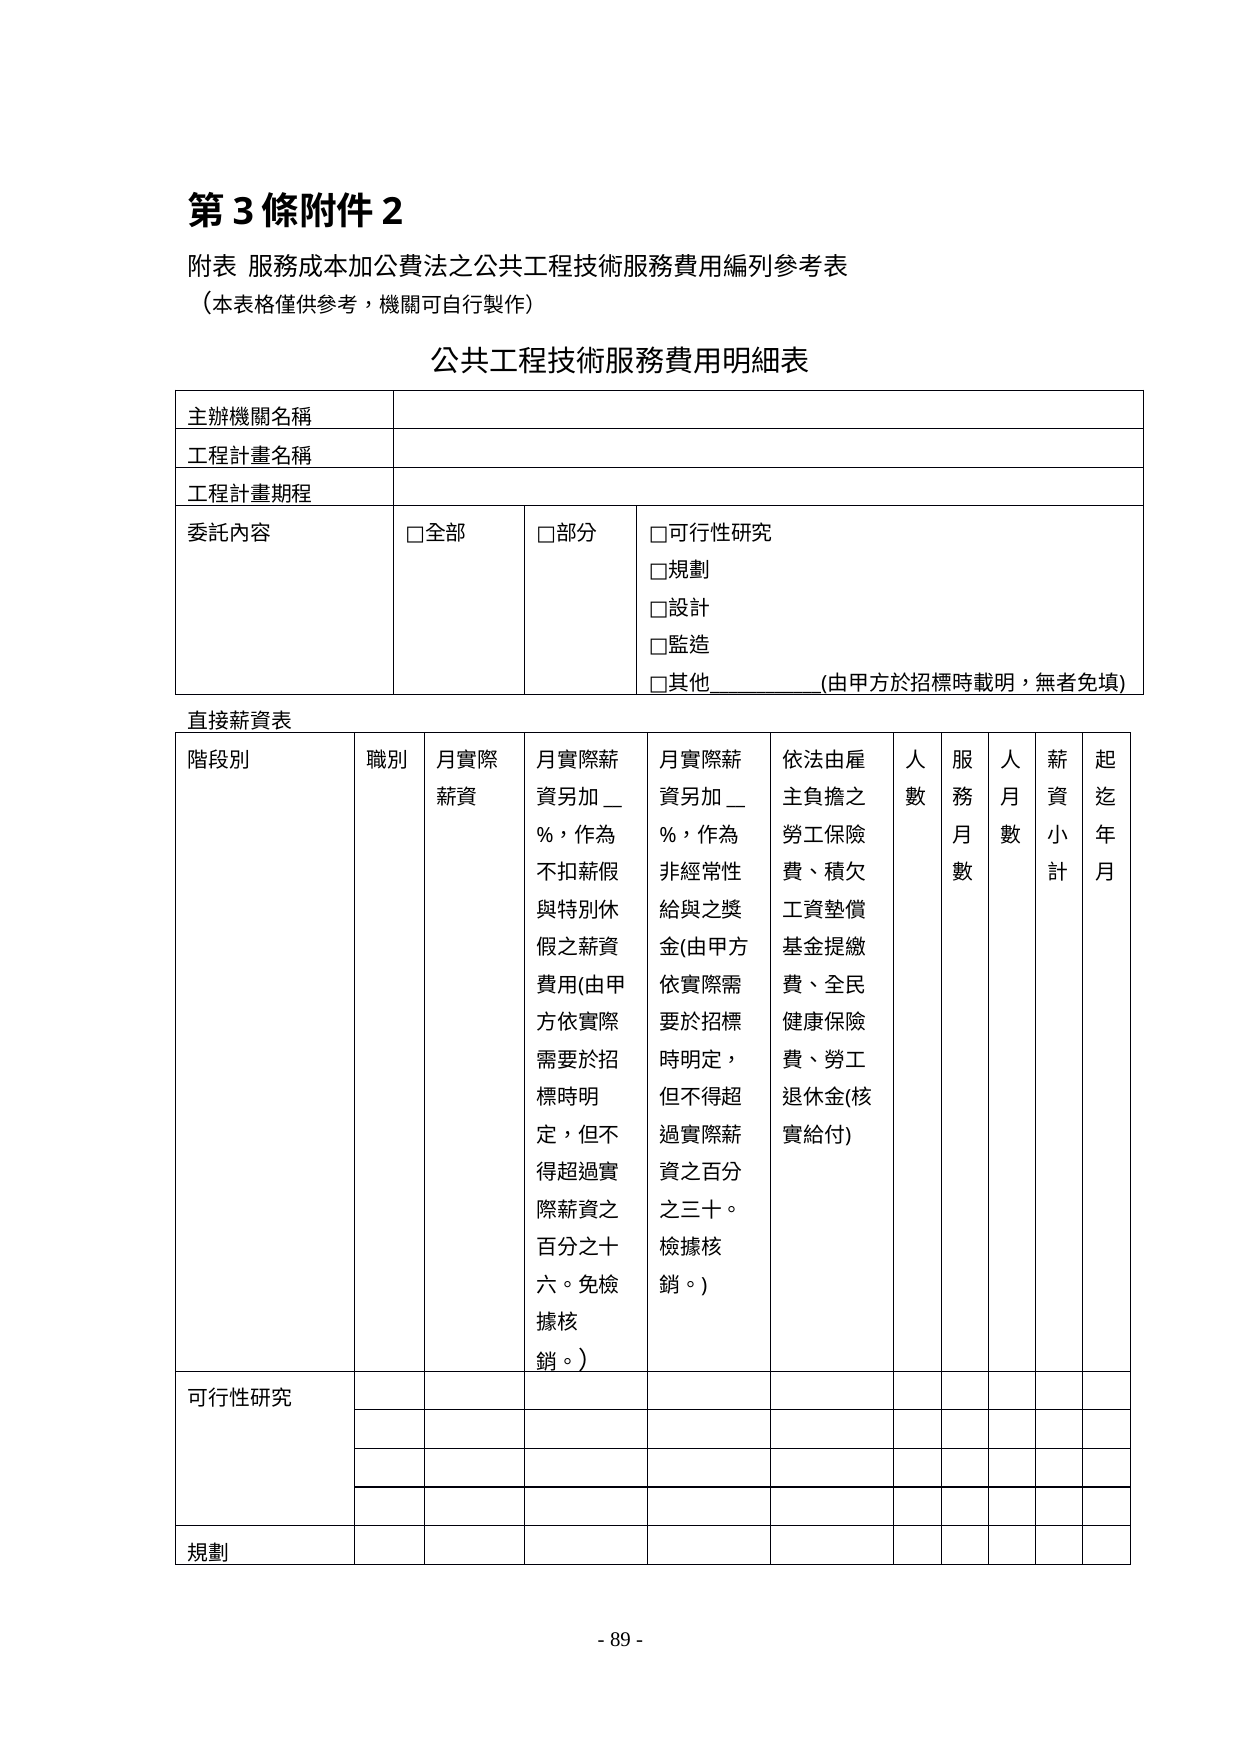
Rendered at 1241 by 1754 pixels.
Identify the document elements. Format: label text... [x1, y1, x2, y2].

table_cell [425, 1372, 524, 1409]
table_cell [942, 1488, 988, 1525]
table_header 主辦機關名稱 [176, 391, 393, 428]
table_cell [989, 1488, 1035, 1525]
table_cell [894, 1488, 941, 1525]
table_cell [989, 1526, 1035, 1563]
table_cell [942, 1449, 988, 1486]
table_cell [648, 1372, 770, 1409]
table_cell [942, 1526, 988, 1563]
table_cell [771, 1526, 893, 1563]
table_cell □可行性研究 □規劃 □設計 □監造 □其他____________(由甲方於招標時載明，無者免填) [637, 506, 1143, 694]
table_cell [394, 429, 1143, 467]
table_cell 委託內容 [176, 506, 393, 694]
text 公共工程技術服務費用明細表 [187, 314, 1053, 389]
table_header 人月數 [989, 733, 1035, 1371]
table_cell [525, 1410, 647, 1448]
table_cell [425, 1449, 524, 1486]
table_cell 可行性研究 [176, 1372, 354, 1525]
table_cell [1036, 1449, 1082, 1486]
table_cell [942, 1410, 988, 1448]
table_cell [942, 1372, 988, 1409]
text （本表格僅供參考，機關可自行製作） [187, 277, 1053, 314]
table_cell [1083, 1526, 1130, 1563]
table_header 薪資小計 [1036, 733, 1082, 1371]
table_header 階段別 [176, 733, 354, 1371]
table_header 職別 [355, 733, 424, 1371]
table_cell [894, 1410, 941, 1448]
table_cell [355, 1449, 424, 1486]
table_cell [648, 1488, 770, 1525]
table_cell [1083, 1449, 1130, 1486]
text 直接薪資表 [187, 695, 1053, 732]
table_cell [771, 1488, 893, 1525]
table_cell [525, 1449, 647, 1486]
table_cell [1083, 1410, 1130, 1448]
table_cell [771, 1410, 893, 1448]
text 第3條附件2 [187, 164, 1053, 239]
table_cell [989, 1372, 1035, 1409]
table_cell [425, 1410, 524, 1448]
table_header [394, 391, 1143, 428]
table_cell [648, 1410, 770, 1448]
table_header 月實際薪資 [425, 733, 524, 1371]
table_cell □全部 [394, 506, 524, 694]
table_header 月實際薪資另加 __%，作為非經常性給與之獎金(由甲方依實際需要於招標時明定，但不得超過實際薪資之百分之三十。檢據核銷。) [648, 733, 770, 1371]
table_cell □部分 [525, 506, 636, 694]
table_cell [771, 1449, 893, 1486]
table_header 月實際薪資另加 __%，作為不扣薪假與特別休假之薪資費用(由甲方依實際需要於招標時明定，但不得超過實際薪資之百分之十六。免檢據核銷。） [525, 733, 647, 1371]
table_cell [355, 1410, 424, 1448]
table_cell [648, 1526, 770, 1563]
table_cell [355, 1372, 424, 1409]
table_header 起迄年月 [1083, 733, 1130, 1371]
table_cell [355, 1526, 424, 1563]
table_cell 工程計畫名稱 [176, 429, 393, 467]
table_cell [525, 1526, 647, 1563]
table_cell 工程計畫期程 [176, 468, 393, 505]
table_cell 規劃 [176, 1526, 354, 1563]
table_cell [525, 1488, 647, 1525]
table_cell [355, 1488, 424, 1525]
table_cell [771, 1372, 893, 1409]
table_cell [1083, 1372, 1130, 1409]
table_cell [425, 1488, 524, 1525]
table_cell [394, 468, 1143, 505]
table_header 服務月數 [942, 733, 988, 1371]
table_cell [894, 1526, 941, 1563]
table_cell [1083, 1488, 1130, 1525]
table_cell [1036, 1410, 1082, 1448]
table_cell [894, 1372, 941, 1409]
table_cell [1036, 1372, 1082, 1409]
table_cell [425, 1526, 524, 1563]
table_cell [894, 1449, 941, 1486]
table_cell [989, 1449, 1035, 1486]
table_header 人數 [894, 733, 941, 1371]
table_cell [1036, 1526, 1082, 1563]
table_cell [989, 1410, 1035, 1448]
table_cell [525, 1372, 647, 1409]
table_cell [648, 1449, 770, 1486]
text 附表 服務成本加公費法之公共工程技術服務費用編列參考表 [187, 239, 1053, 277]
table_cell [1036, 1488, 1082, 1525]
table_header 依法由雇主負擔之勞工保險費、積欠工資墊償基金提繳費、全民健康保險費、勞工退休金(核實給付) [771, 733, 893, 1371]
